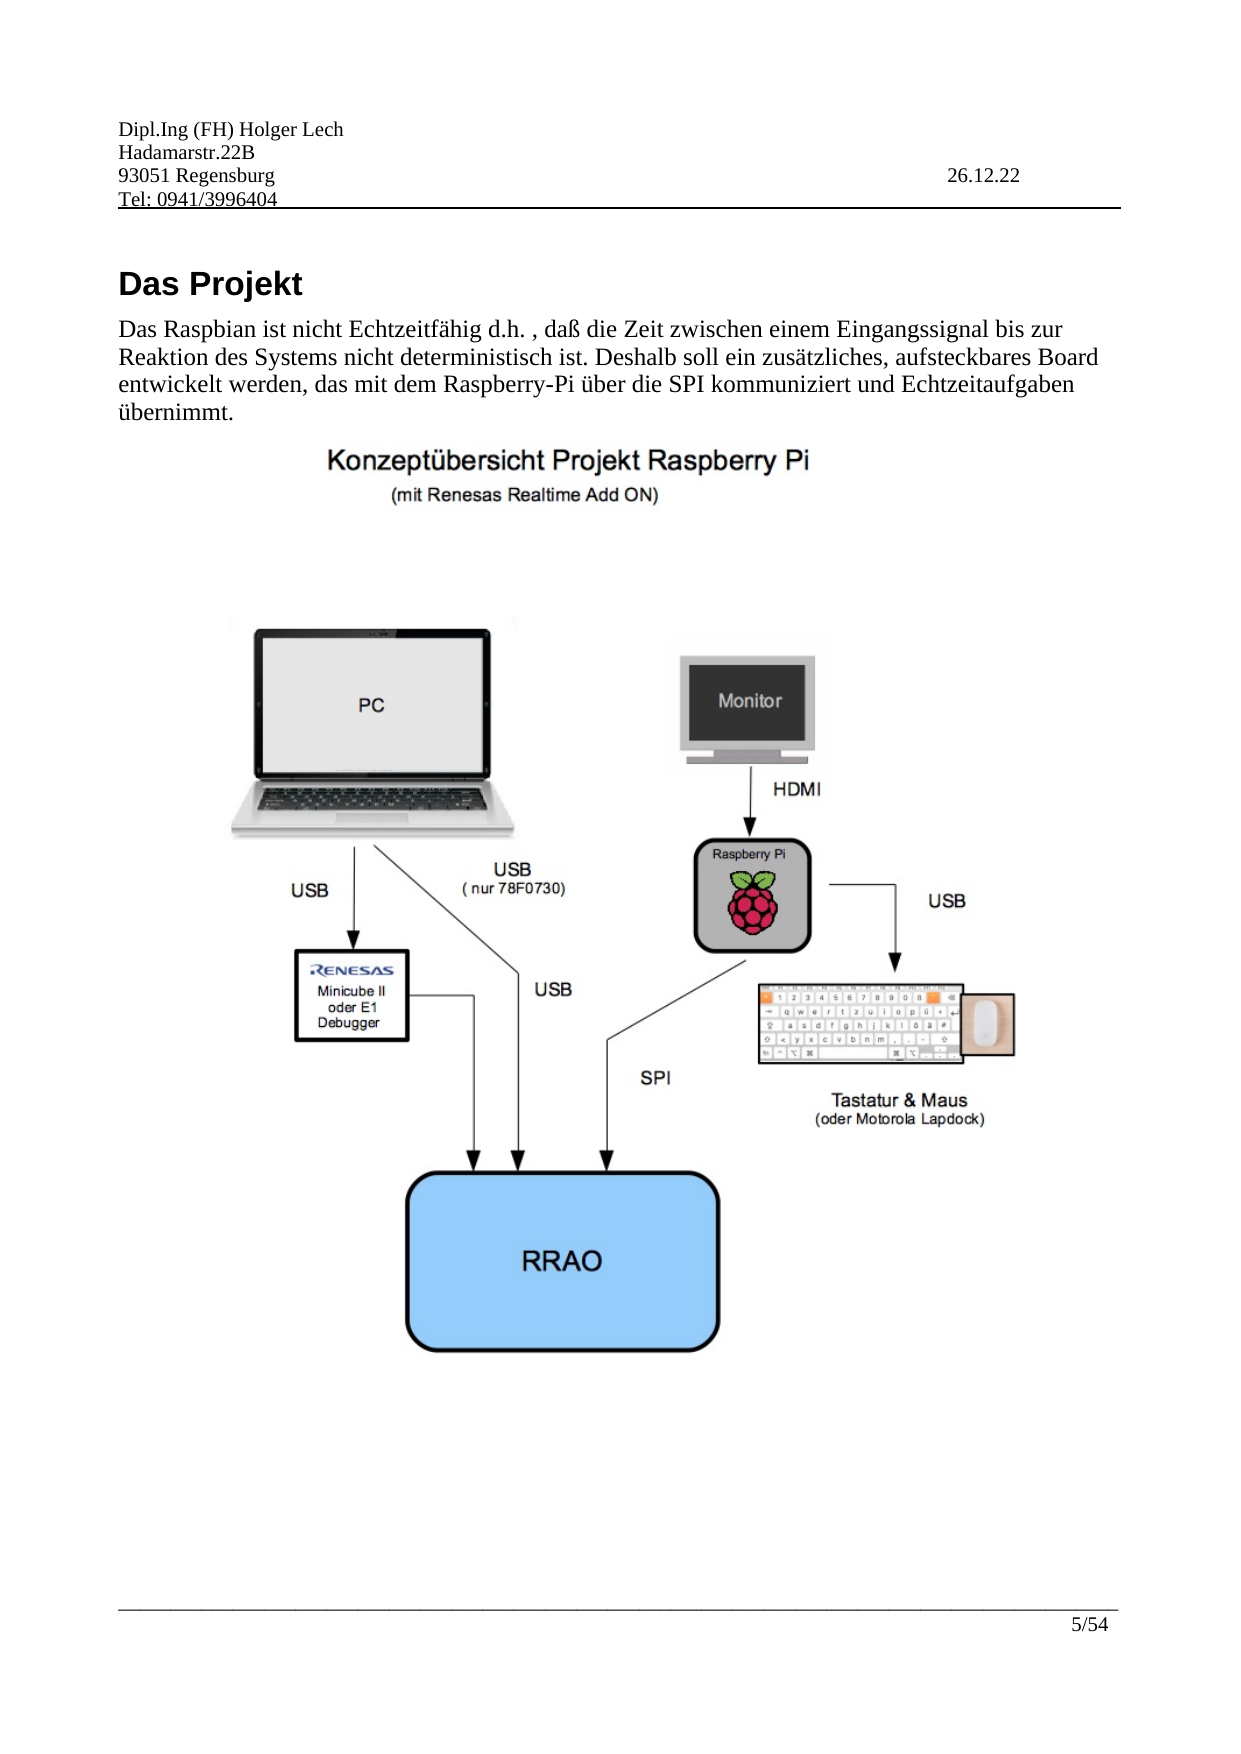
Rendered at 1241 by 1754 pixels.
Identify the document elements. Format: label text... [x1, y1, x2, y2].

text Das Raspbian ist nicht Echtzeitfähig d.h. , daß die Zeit zwischen einem Eingangssignal bis zur Reaktion des Systems nicht deterministisch ist. Deshalb soll ein zusätzliches, aufsteckbares Board entwickelt werden, das mit dem Raspberry-Pi über die SPI kommuniziert und Echtzeitaufgaben übernimmt. [118, 315, 1122, 426]
picture [214, 438, 1026, 1366]
subtitle Das Projekt [118, 265, 1122, 303]
